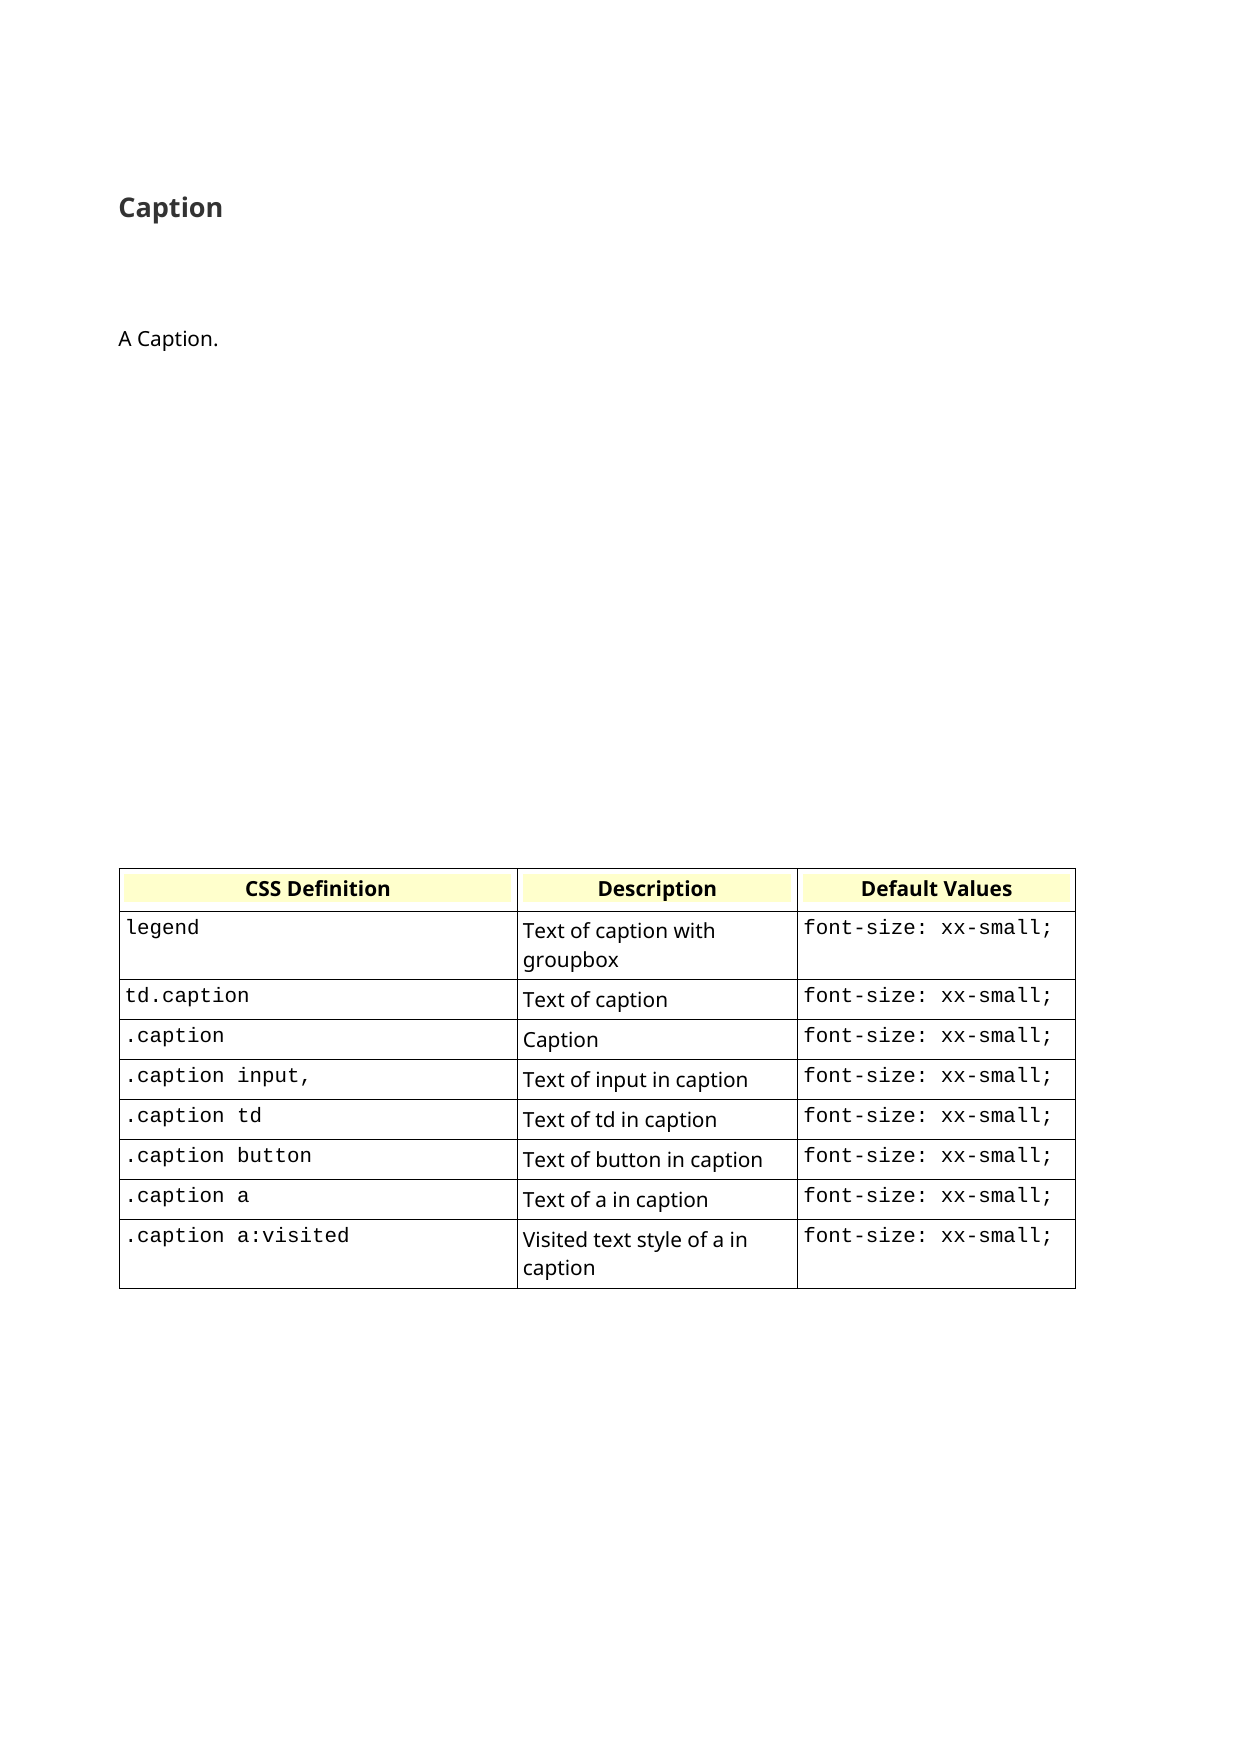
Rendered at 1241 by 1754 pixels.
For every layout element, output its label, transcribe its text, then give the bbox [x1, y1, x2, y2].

table_cell font-size: xx-small; [798, 1220, 1075, 1288]
text A Caption. [118, 270, 1122, 352]
table_cell .caption a:visited [120, 1220, 517, 1288]
table_cell font-size: xx-small; [798, 1020, 1075, 1059]
table_cell Text of caption with groupbox [518, 912, 797, 979]
table_cell .caption td [120, 1100, 517, 1139]
table_cell .caption a [120, 1180, 517, 1219]
table_cell .caption input, [120, 1060, 517, 1099]
table_cell .caption [120, 1020, 517, 1059]
table_cell font-size: xx-small; [798, 1140, 1075, 1179]
table_cell font-size: xx-small; [798, 1180, 1075, 1219]
table_header Description [518, 869, 797, 911]
table_cell .caption button [120, 1140, 517, 1179]
table_cell font-size: xx-small; [798, 1100, 1075, 1139]
table_cell font-size: xx-small; [798, 1060, 1075, 1099]
table_header CSS Definition [120, 869, 517, 911]
table_cell legend [120, 912, 517, 979]
table_cell font-size: xx-small; [798, 980, 1075, 1019]
table_cell Text of td in caption [518, 1100, 797, 1139]
table_header Default Values [798, 869, 1075, 911]
table_cell Text of caption [518, 980, 797, 1019]
table_cell font-size: xx-small; [798, 912, 1075, 979]
table_cell Text of button in caption [518, 1140, 797, 1179]
table_cell td.caption [120, 980, 517, 1019]
table_cell Text of a in caption [518, 1180, 797, 1219]
subtitle Caption [118, 189, 1122, 226]
table_cell Caption [518, 1020, 797, 1059]
table_cell Visited text style of a in caption [518, 1220, 797, 1288]
table_cell Text of input in caption [518, 1060, 797, 1099]
